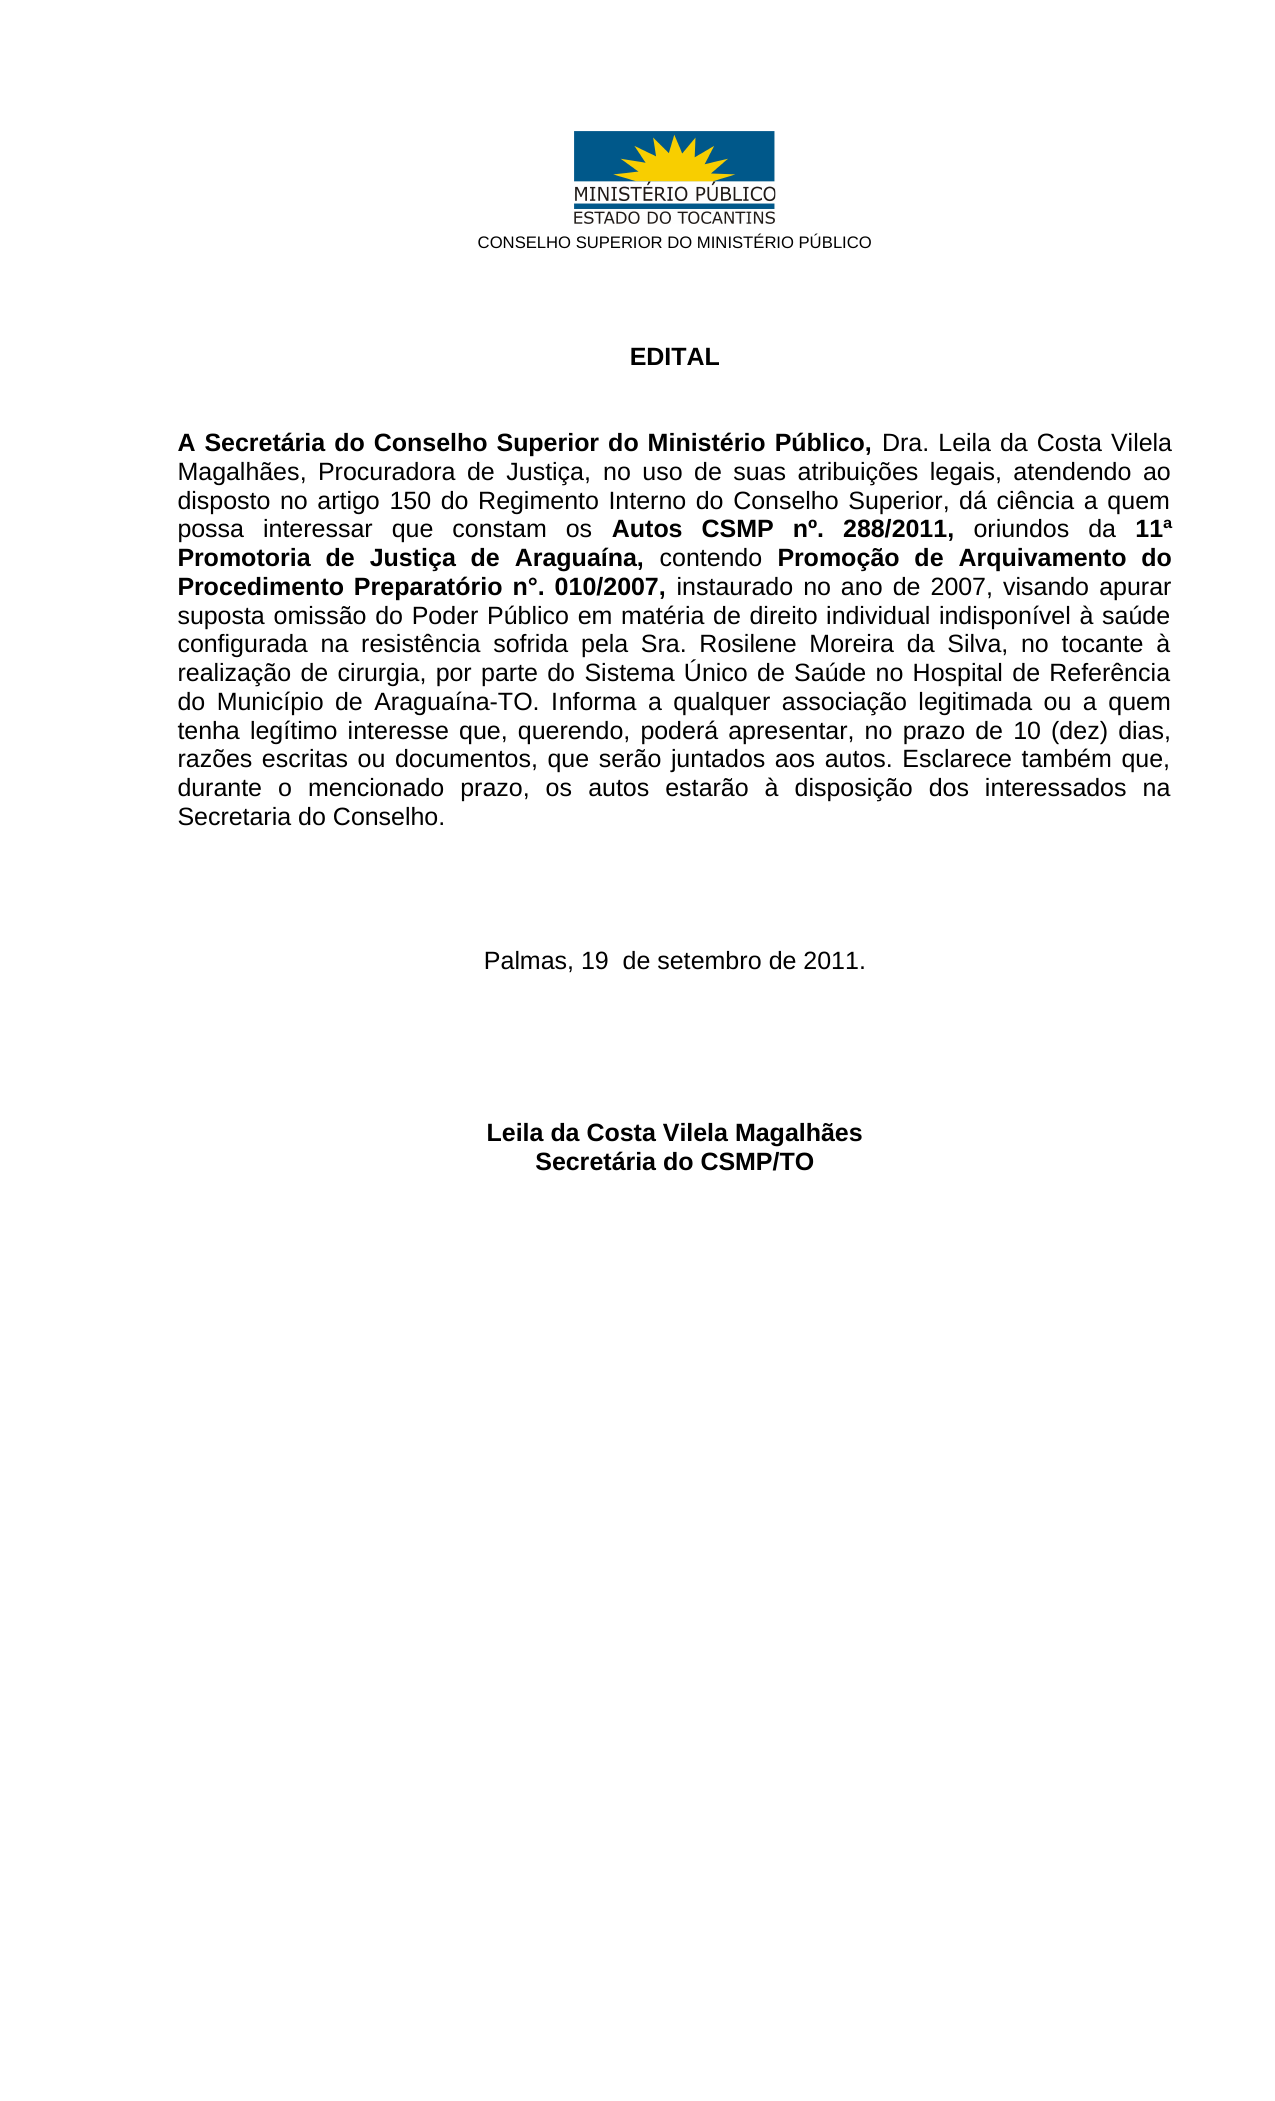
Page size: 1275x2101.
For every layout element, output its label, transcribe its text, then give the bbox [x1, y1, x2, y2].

text A Secretária do Conselho Superior do Ministério Público, Dra. Leila da Costa Vilela Magalhães, Procuradora de Justiça, no uso de suas atribuições legais, atendendo ao disposto no artigo 150 do Regimento Interno do Conselho Superior, dá ciência a quem possa interessar que constam os Autos CSMP nº. 288/2011, oriundos da 11ª Promotoria de Justiça de Araguaína, contendo Promoção de Arquivamento do Procedimento Preparatório n°. 010/2007, instaurado no ano de 2007, visando apurar suposta omissão do Poder Público em matéria de direito individual indisponível à saúde configurada na resistência sofrida pela Sra. Rosilene Moreira da Silva, no tocante à realização de cirurgia, por parte do Sistema Único de Saúde no Hospital de Referência do Município de Araguaína-TO. Informa a qualquer associação legitimada ou a quem tenha legítimo interesse que, querendo, poderá apresentar, no prazo de 10 (dez) dias, razões escritas ou documentos, que serão juntados aos autos. Esclarece também que, durante o mencionado prazo, os autos estarão à disposição dos interessados na Secretaria do Conselho. [177, 428, 1172, 831]
text Leila da Costa Vilela Magalhães [177, 1118, 1172, 1147]
picture [574, 131, 776, 224]
text EDITAL [177, 342, 1172, 371]
text Secretária do CSMP/TO [177, 1147, 1172, 1176]
text Palmas, 19 de setembro de 2011. [177, 946, 1172, 974]
